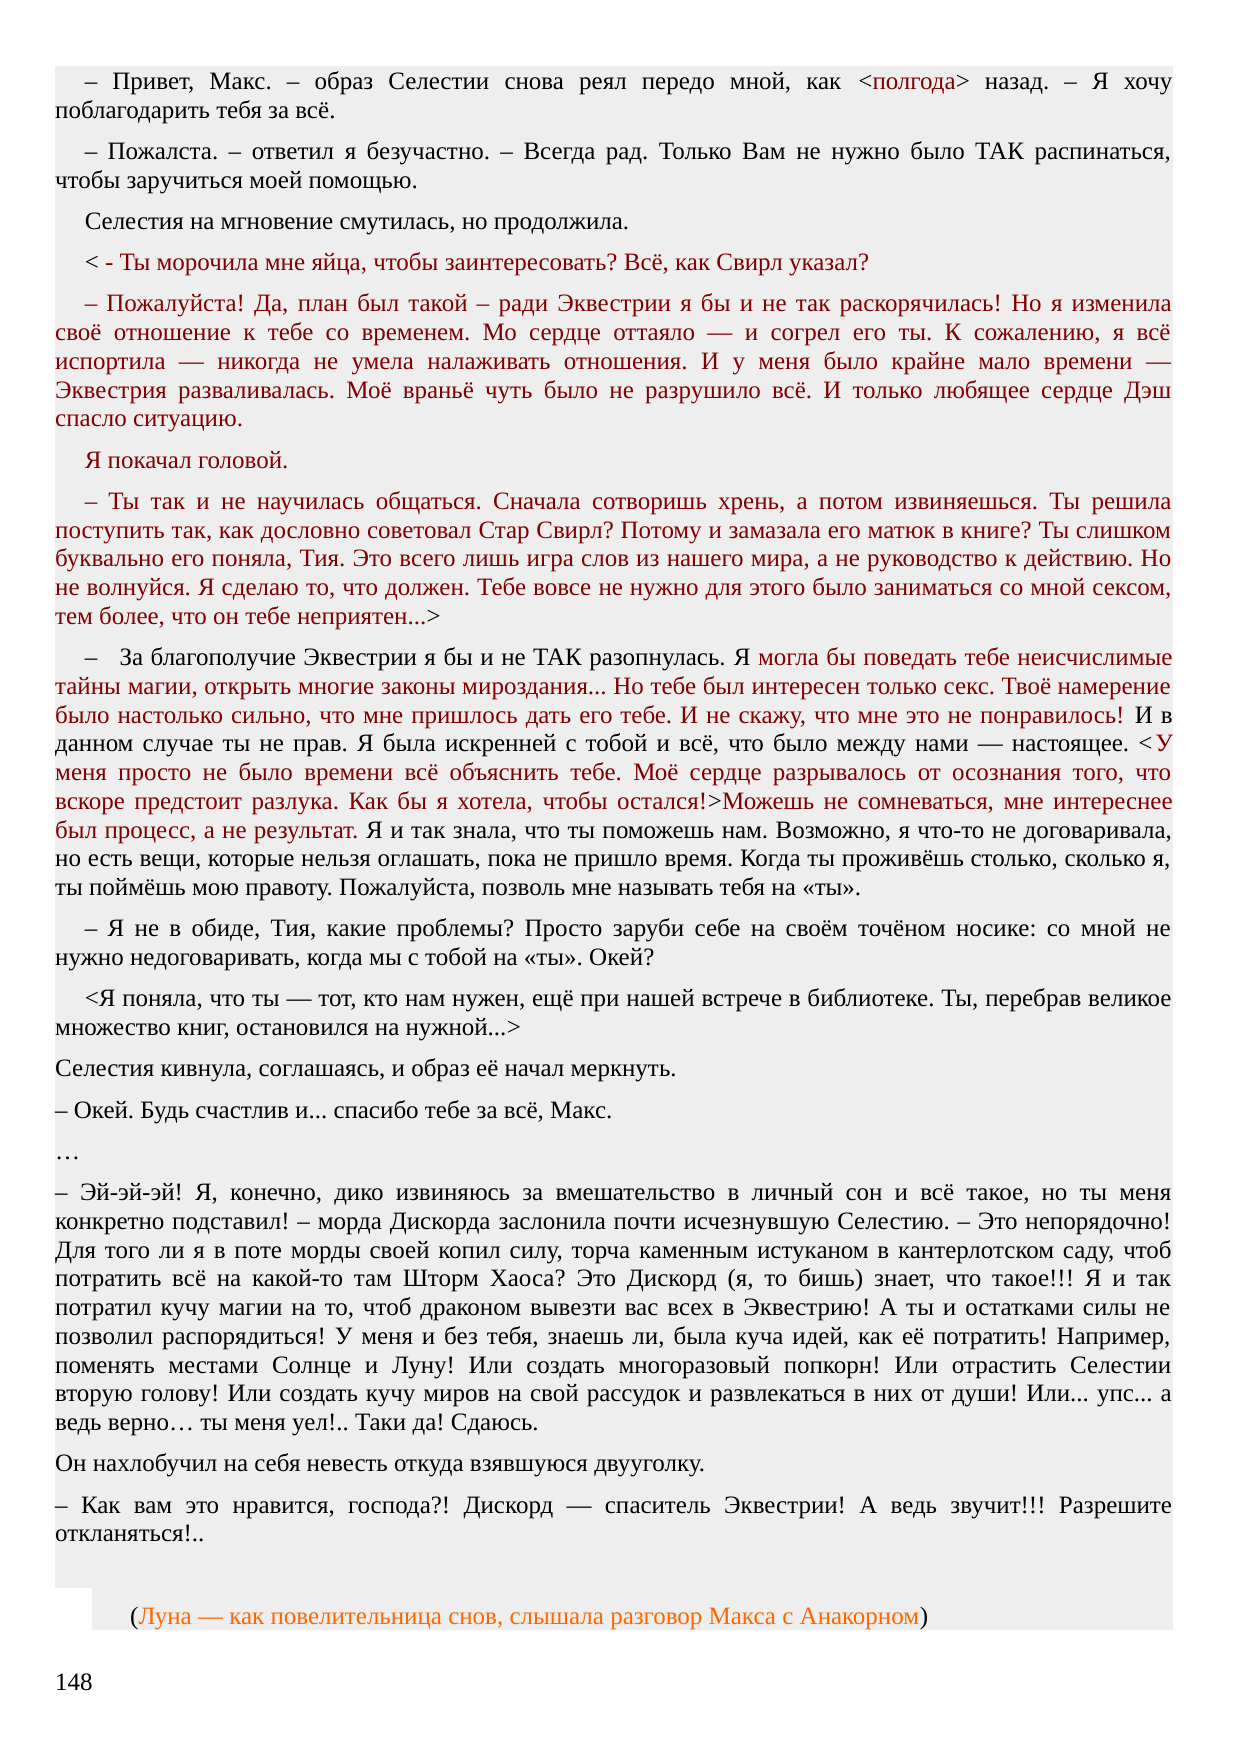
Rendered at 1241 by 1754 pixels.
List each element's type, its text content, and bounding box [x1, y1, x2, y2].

text Он нахлобучил на себя невесть откуда взявшуюся двууголку. [55, 1448, 1173, 1477]
text … [55, 1136, 1173, 1165]
text < - Ты морочила мне яйца, чтобы заинтересовать? Всё, как Свирл указал? [55, 247, 1173, 276]
text – Окей. Будь счастлив и... спасибо тебе за всё, Макс. [55, 1095, 1173, 1123]
text – За благополучие Эквестрии я бы и не ТАК разопнулась. Я могла бы поведать тебе неисчислимые тайны магии, открыть многие законы мироздания... Но тебе был интересен только секс. Твоё намерение было настолько сильно, что мне пришлось дать его тебе. И не скажу, что мне это не понравилось! И в данном случае ты не прав. Я была искренней с тобой и всё, что было между нами — настоящее. <У меня просто не было времени всё объяснить тебе. Моё сердце разрывалось от осознания того, что вскоре предстоит разлука. Как бы я хотела, чтобы остался!>Можешь не сомневаться, мне интереснее был процесс, а не результат. Я и так знала, что ты поможешь нам. Возможно, я что-то не договаривала, но есть вещи, которые нельзя оглашать, пока не пришло время. Когда ты проживёшь столько, сколько я, ты поймёшь мою правоту. Пожалуйста, позволь мне называть тебя на «ты». [55, 642, 1173, 901]
text – Привет, Макс. – образ Селестии снова реял передо мной, как <полгода> назад. – Я хочу поблагодарить тебя за всё. [55, 66, 1173, 123]
text Селестия кивнула, соглашаясь, и образ её начал меркнуть. [55, 1053, 1173, 1082]
text – Эй-эй-эй! Я, конечно, дико извиняюсь за вмешательство в личный сон и всё такое, но ты меня конкретно подставил! – морда Дискорда заслонила почти исчезнувшую Селестию. – Это непорядочно! Для того ли я в поте морды своей копил силу, торча каменным истуканом в кантерлотском саду, чтоб потратить всё на какой-то там Шторм Хаоса? Это Дискорд (я, то бишь) знает, что такое!!! Я и так потратил кучу магии на то, чтоб драконом вывезти вас всех в Эквестрию! А ты и остатками силы не позволил распорядиться! У меня и без тебя, знаешь ли, была куча идей, как её потратить! Например, поменять местами Солнце и Луну! Или создать многоразовый попкорн! Или отрастить Селестии вторую голову! Или создать кучу миров на свой рассудок и развлекаться в них от души! Или... упс... а ведь верно… ты меня уел!.. Таки да! Сдаюсь. [55, 1177, 1173, 1436]
text – Ты так и не научилась общаться. Сначала сотворишь хрень, а потом извиняешься. Ты решила поступить так, как дословно советовал Стар Свирл? Потому и замазала его матюк в книге? Ты слишком буквально его поняла, Тия. Это всего лишь игра слов из нашего мира, а не руководство к действию. Но не волнуйся. Я сделаю то, что должен. Тебе вовсе не нужно для этого было заниматься со мной сексом, тем более, что он тебе неприятен...> [55, 486, 1173, 630]
text Селестия на мгновение смутилась, но продолжила. [55, 206, 1173, 235]
text Я покачал головой. [55, 445, 1173, 473]
text – Пожалста. – ответил я безучастно. – Всегда рад. Только Вам не нужно было ТАК распинаться, чтобы заручиться моей помощью. [55, 136, 1173, 193]
text – Как вам это нравится, господа?! Дискорд — спаситель Эквестрии! А ведь звучит!!! Разрешите откланяться!.. [55, 1490, 1173, 1547]
text – Я не в обиде, Тия, какие проблемы? Просто заруби себе на своём точёном носике: со мной не нужно недоговаривать, когда мы с тобой на «ты». Окей? [55, 913, 1173, 971]
text – Пожалуйста! Да, план был такой – ради Эквестрии я бы и не так раскорячилась! Но я изменила своё отношение к тебе со временем. Мо сердце оттаяло — и согрел его ты. К сожалению, я всё испортила — никогда не умела налаживать отношения. И у меня было крайне мало времени — Эквестрия разваливалась. Моё враньё чуть было не разрушило всё. И только любящее сердце Дэш спасло ситуацию. [55, 288, 1173, 432]
text <Я поняла, что ты — тот, кто нам нужен, ещё при нашей встрече в библиотеке. Ты, перебрав великое множество книг, остановился на нужной...> [55, 983, 1173, 1041]
list (Луна — как повелительница снов, слышала разговор Макса с Анакорном) [92, 1601, 1173, 1630]
